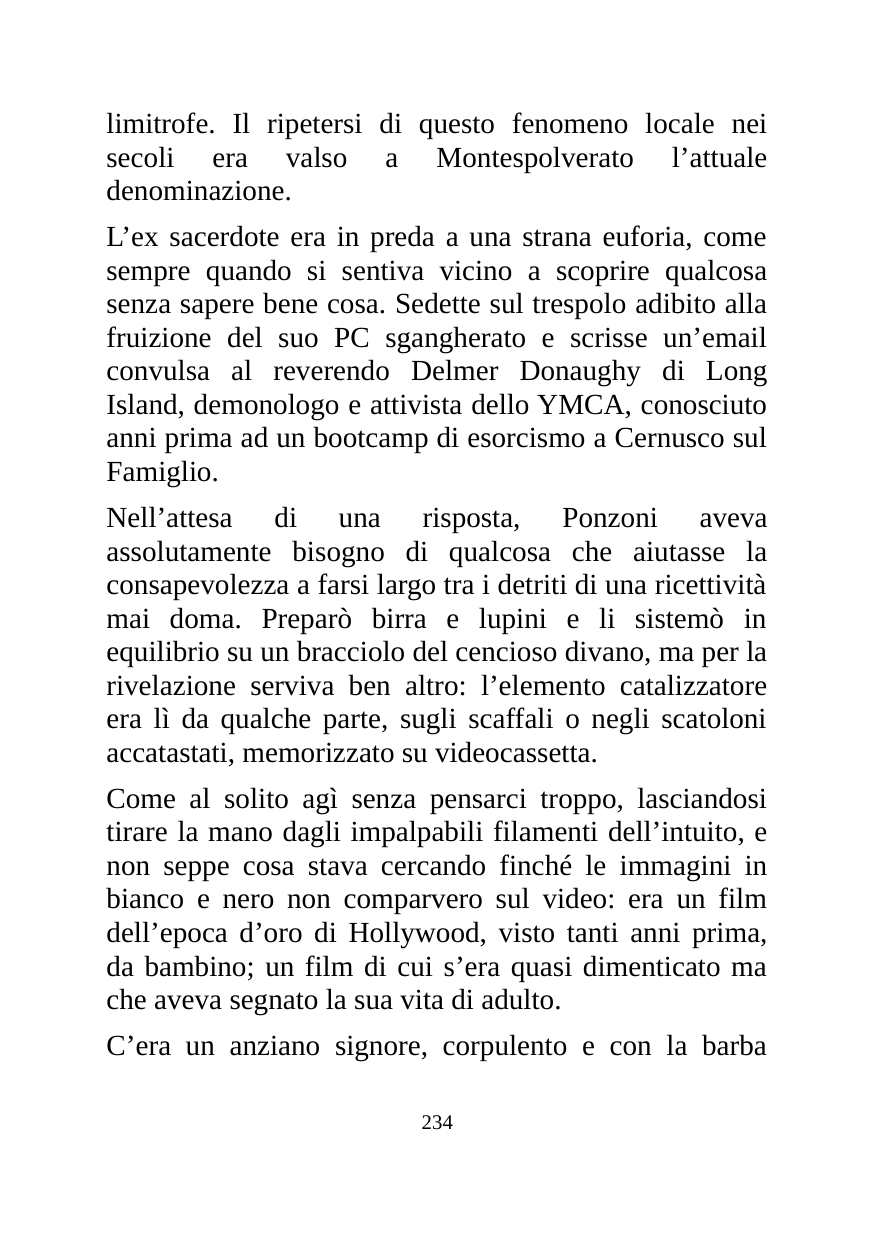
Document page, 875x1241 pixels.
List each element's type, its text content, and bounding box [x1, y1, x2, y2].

text L’ex sacerdote era in preda a una strana euforia, come sempre quando si sentiva vicino a scoprire qualcosa senza sapere bene cosa. Sedette sul trespolo adibito alla fruizione del suo PC sgangherato e scrisse un’email convulsa al reverendo Delmer Donaughy di Long Island, demonologo e attivista dello YMCA, conosciuto anni prima ad un bootcamp di esorcismo a Cernusco sul Famiglio. [106, 219, 768, 488]
text Nell’attesa di una risposta, Ponzoni aveva assolutamente bisogno di qualcosa che aiutasse la consapevolezza a farsi largo tra i detriti di una ricettività mai doma. Preparò birra e lupini e li sistemò in equilibrio su un bracciolo del cencioso divano, ma per la rivelazione serviva ben altro: l’elemento catalizzatore era lì da qualche parte, sugli scaffali o negli scatoloni accatastati, memorizzato su videocassetta. [106, 500, 768, 768]
text Come al solito agì senza pensarci troppo, lasciandosi tirare la mano dagli impalpabili filamenti dell’intuito, e non seppe cosa stava cercando finché le immagini in bianco e nero non comparvero sul video: era un film dell’epoca d’oro di Hollywood, visto tanti anni prima, da bambino; un film di cui s’era quasi dimenticato ma che aveva segnato la sua vita di adulto. [106, 781, 768, 1016]
text limitrofe. Il ripetersi di questo fenomeno locale nei secoli era valso a Montespolverato l’attuale denominazione. [106, 106, 768, 207]
text C’era un anziano signore, corpulento e con la barba [106, 1028, 768, 1062]
